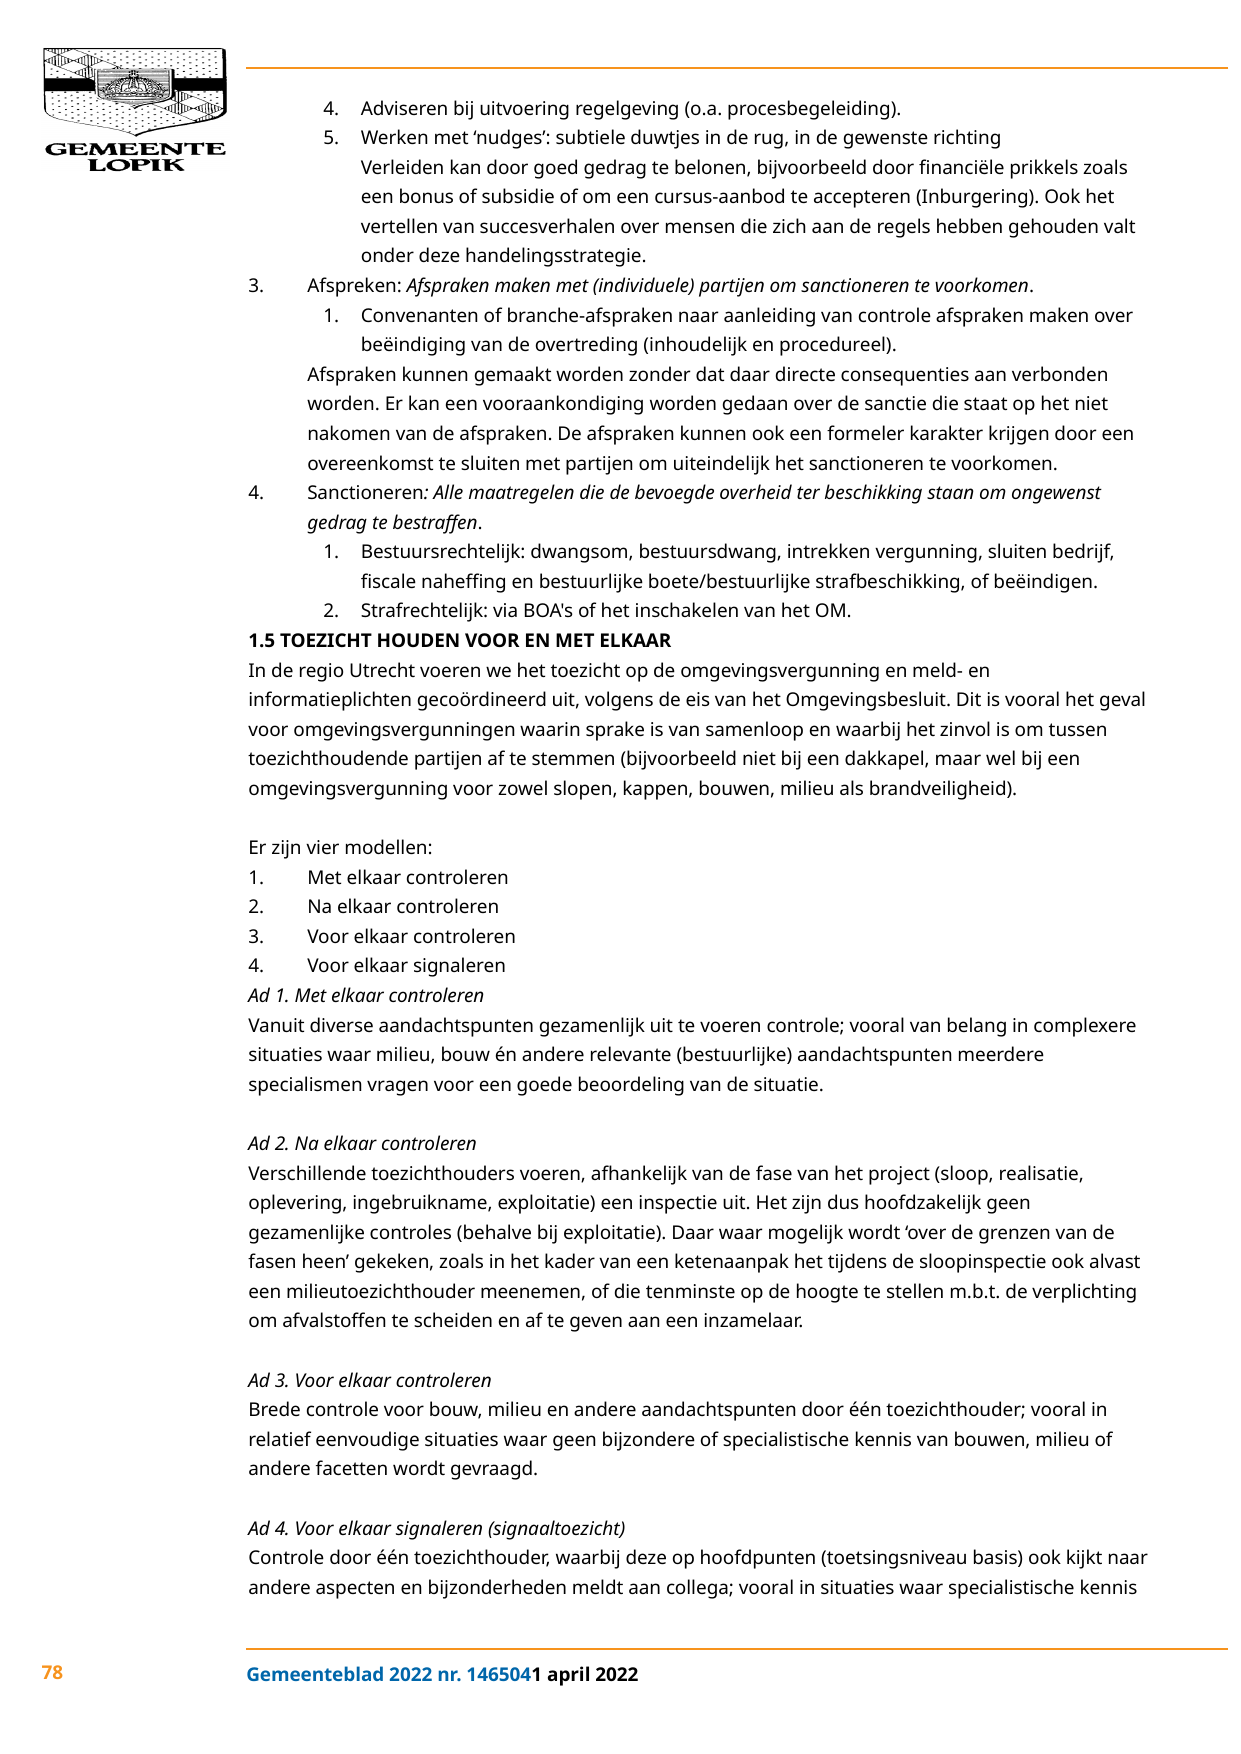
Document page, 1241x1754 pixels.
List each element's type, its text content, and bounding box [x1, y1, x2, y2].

text Verschillende toezichthouders voeren, afhankelijk van de fase van het project (sloop, realisatie, oplevering, ingebruikname, exploitatie) een inspectie uit. Het zijn dus hoofdzakelijk geen gezamenlijke controles (behalve bij exploitatie). Daar waar mogelijk wordt ‘over de grenzen van de fasen heen’ gekeken, zoals in het kader van een ketenaanpak het tijdens de sloopinspectie ook alvast een milieutoezichthouder meenemen, of die tenminste op de hoogte te stellen m.b.t. de verplichting om afvalstoffen te scheiden en af te geven aan een inzamelaar. [248, 1160, 1152, 1333]
text Ad 2. Na elkaar controleren [248, 1130, 1152, 1156]
text 1.5 TOEZICHT HOUDEN VOOR EN MET ELKAAR [248, 627, 1152, 653]
text In de regio Utrecht voeren we het toezicht op de omgevingsvergunning en meld- en informatieplichten gecoördineerd uit, volgens de eis van het Omgevingsbesluit. Dit is vooral het geval voor omgevingsvergunningen waarin sprake is van samenloop en waarbij het zinvol is om tussen toezichthoudende partijen af te stemmen (bijvoorbeeld niet bij een dakkapel, maar wel bij een omgevingsvergunning voor zowel slopen, kappen, bouwen, milieu als brandveiligheid). [248, 657, 1152, 801]
list Afspraken kunnen gemaakt worden zonder dat daar directe consequenties aan verbonden worden. Er kan een vooraankondiging worden gedaan over de sanctie die staat op het niet nakomen van de afspraken. De afspraken kunnen ook een formeler karakter krijgen door een overeenkomst te sluiten met partijen om uiteindelijk het sanctioneren te voorkomen. [248, 361, 1152, 476]
list Verleiden kan door goed gedrag te belonen, bijvoorbeeld door financiële prikkels zoals een bonus of subsidie of om een cursus-aanbod te accepteren (Inburgering). Ook het vertellen van succesverhalen over mensen die zich aan de regels hebben gehouden valt onder deze handelingsstrategie. [323, 154, 1152, 268]
text Ad 4. Voor elkaar signaleren (signaaltoezicht) [248, 1515, 1152, 1541]
text Controle door één toezichthouder, waarbij deze op hoofdpunten (toetsingsniveau basis) ook kijkt naar andere aspecten en bijzonderheden meldt aan collega; vooral in situaties waar specialistische kennis [248, 1544, 1152, 1600]
list Sanctioneren: Alle maatregelen die de bevoegde overheid ter beschikking staan om ongewenst gedrag te bestraffen. [248, 479, 1152, 535]
list Adviseren bij uitvoering regelgeving (o.a. procesbegeleiding). [323, 95, 1152, 121]
text Vanuit diverse aandachtspunten gezamenlijk uit te voeren controle; vooral van belang in complexere situaties waar milieu, bouw én andere relevante (bestuurlijke) aandachtspunten meerdere specialismen vragen voor een goede beoordeling van de situatie. [248, 1012, 1152, 1097]
list Na elkaar controleren [248, 893, 1152, 919]
list Strafrechtelijk: via BOA's of het inschakelen van het OM. [323, 598, 1152, 623]
text Brede controle voor bouw, milieu en andere aandachtspunten door één toezichthouder; vooral in relatief eenvoudige situaties waar geen bijzondere of specialistische kennis van bouwen, milieu of andere facetten wordt gevraagd. [248, 1396, 1152, 1481]
list Afspreken: Afspraken maken met (individuele) partijen om sanctioneren te voorkomen. [248, 272, 1152, 298]
text Ad 3. Voor elkaar controleren [248, 1367, 1152, 1393]
list Convenanten of branche-afspraken naar aanleiding van controle afspraken maken over beëindiging van de overtreding (inhoudelijk en procedureel). [323, 302, 1152, 357]
list Werken met ‘nudges’: subtiele duwtjes in de rug, in de gewenste richting [323, 124, 1152, 150]
text Er zijn vier modellen: [248, 834, 1152, 860]
text Ad 1. Met elkaar controleren [248, 982, 1152, 1008]
list Met elkaar controleren [248, 864, 1152, 890]
list Voor elkaar controleren [248, 923, 1152, 949]
list Voor elkaar signaleren [248, 953, 1152, 978]
list Bestuursrechtelijk: dwangsom, bestuursdwang, intrekken vergunning, sluiten bedrijf, fiscale naheffing en bestuurlijke boete/bestuurlijke strafbeschikking, of beëindigen. [323, 538, 1152, 594]
picture [41, 47, 231, 172]
